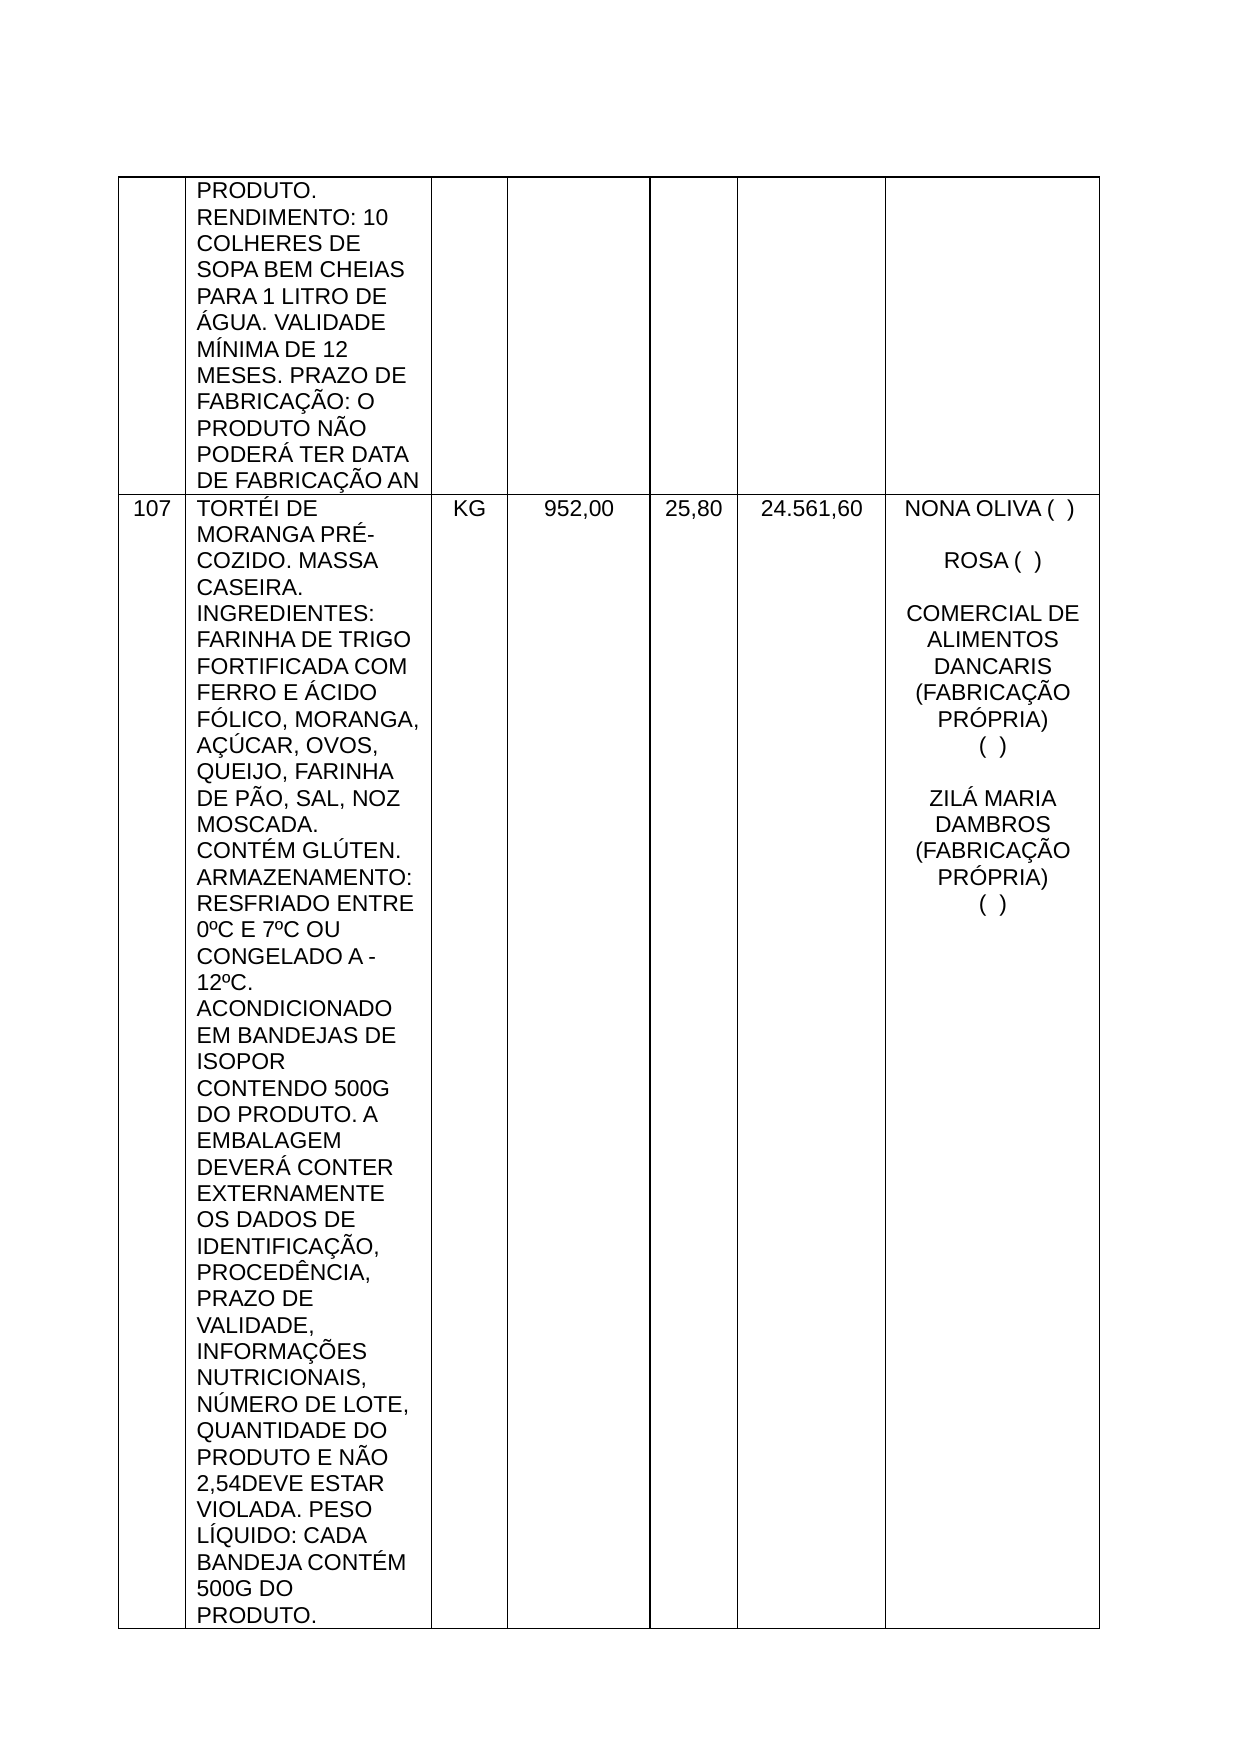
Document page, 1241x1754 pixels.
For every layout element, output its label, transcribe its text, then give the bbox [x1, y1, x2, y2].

table_cell [738, 178, 885, 494]
table_cell NONA OLIVA ( ) ROSA ( ) COMERCIAL DE ALIMENTOS DANCARIS (FABRICAÇÃO PRÓPRIA) ( ) ZILÁ MARIA DAMBROS (FABRICAÇÃO PRÓPRIA) ( ) [886, 495, 1099, 1628]
table_cell [886, 178, 1099, 494]
table_cell Tortéi de moranga pré-cozido. Massa caseira. Ingredientes: farinha de trigo fortificada com ferro e ácido fólico, moranga, açúcar, ovos, queijo, farinha de pão, sal, noz moscada. Contém glúten. Armazenamento: resfriado entre 0ºC e 7ºC ou congelado a -12ºC. Acondicionado em bandejas de isopor contendo 500g do produto. A embalagem deverá conter externamente os dados de identificação, procedência, prazo de validade, informações nutricionais, número de lote, quantidade do produto e não 2,54deve estar violada. Peso líquido: cada bandeja contém 500g do produto. [186, 495, 431, 1628]
table_cell 107 [119, 495, 185, 1628]
table_cell Kg [432, 495, 507, 1628]
table_cell 24.561,60 [738, 495, 885, 1628]
table_cell [432, 178, 507, 494]
table_cell 952,00 [508, 495, 649, 1628]
table_cell [119, 178, 185, 494]
table_cell [651, 178, 737, 494]
table_cell [508, 178, 649, 494]
table_cell produto. Rendimento: 10 colheres de sopa bem cheias para 1 litro de água. Validade mínima de 12 meses. Prazo de fabricação: O produto não poderá ter data de fabricação an [186, 178, 431, 494]
table_cell 25,80 [651, 495, 737, 1628]
